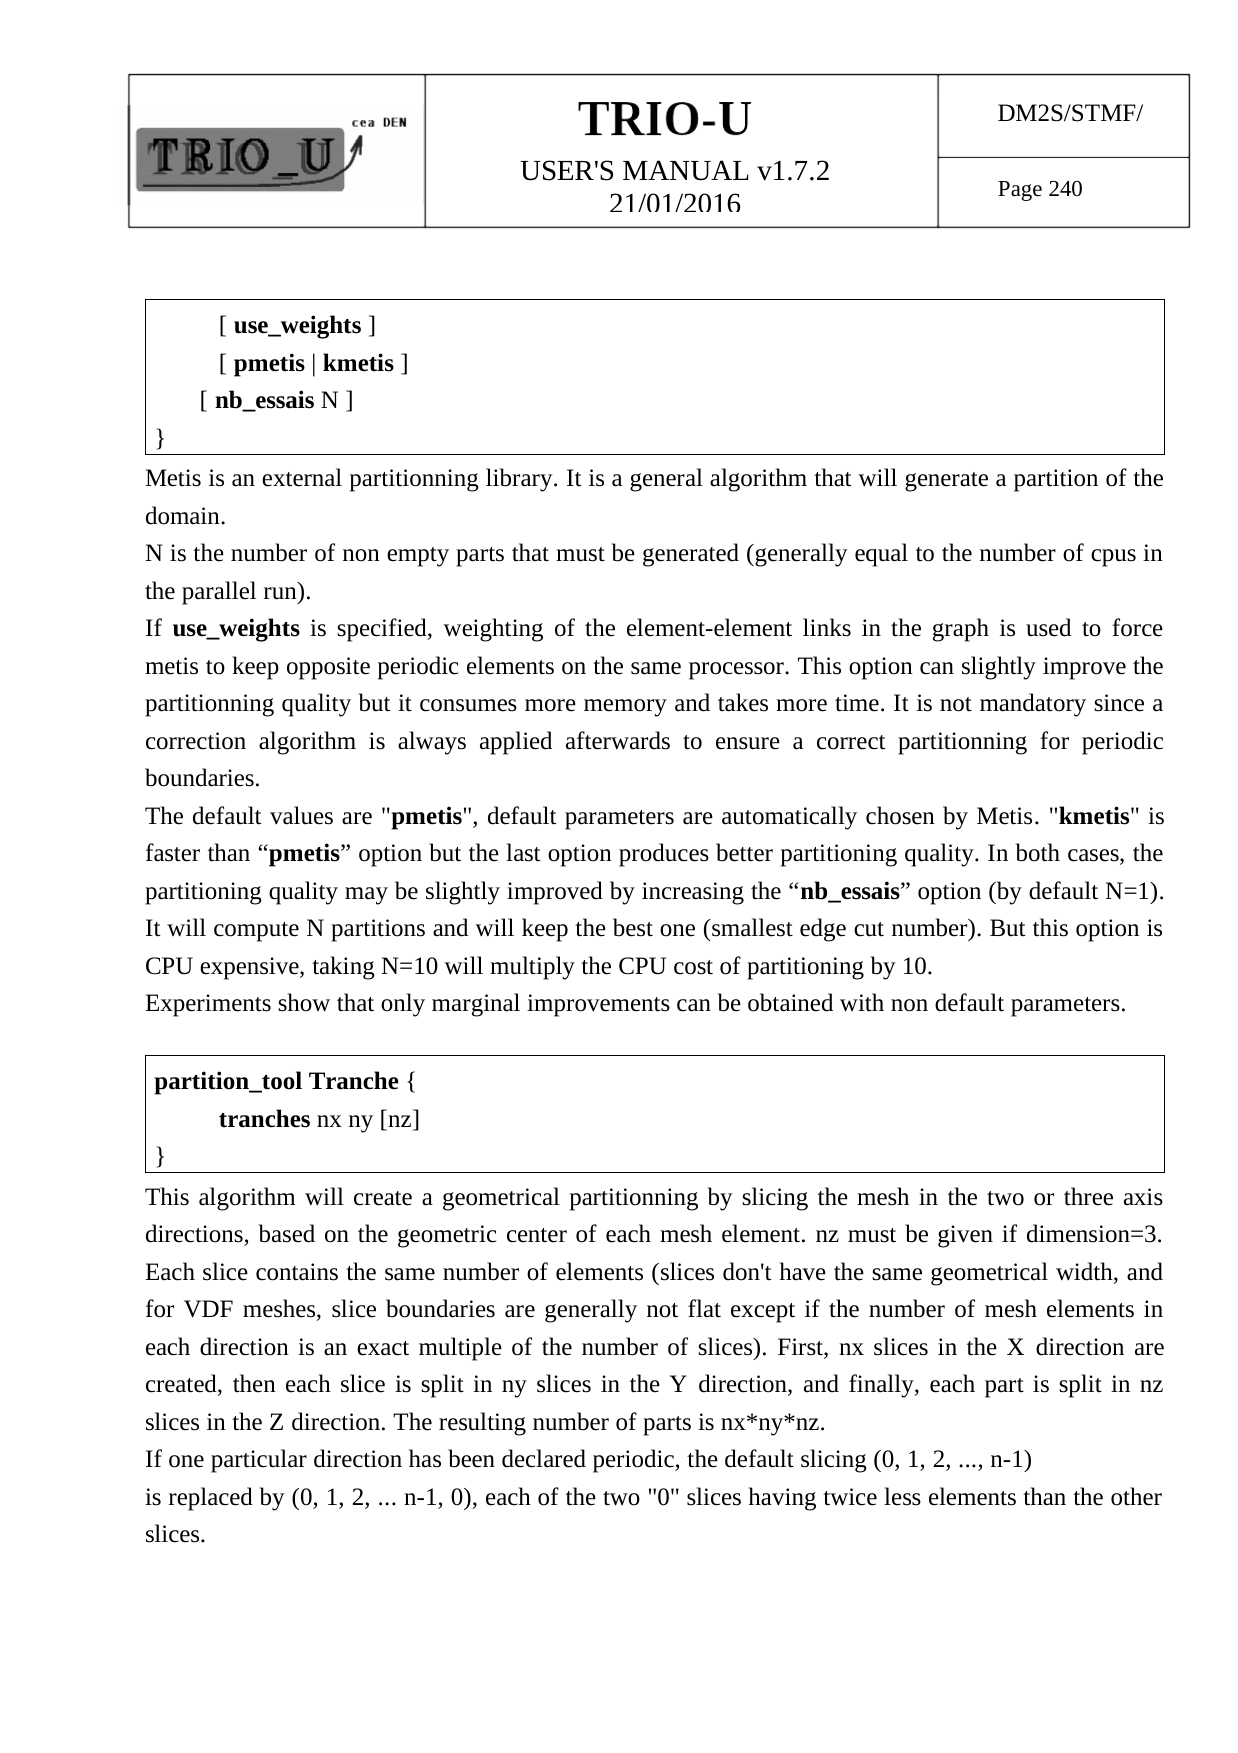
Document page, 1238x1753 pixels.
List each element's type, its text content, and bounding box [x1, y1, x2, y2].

text This algorithm will create a geometrical partitionning by slicing the mesh in the two or three axis directions, based on the geometric center of each mesh element. nz must be given if dimension=3. Each slice contains the same number of elements (slices don't have the same geometrical width, and for VDF meshes, slice boundaries are generally not flat except if the number of mesh elements in each direction is an exact multiple of the number of slices). First, nx slices in the X direction are created, then each slice is split in ny slices in the Y direction, and finally, each part is split in nz slices in the Z direction. The resulting number of parts is nx*ny*nz. [145, 1173, 1165, 1436]
text N is the number of non empty parts that must be generated (generally equal to the number of cpus in the parallel run). [145, 530, 1165, 605]
text tranches nx ny [nz] [146, 1092, 1164, 1130]
text is replaced by (0, 1, 2, ... n-1, 0), each of the two "0" slices having twice less elements than the other slices. [145, 1473, 1165, 1548]
text [ nb_essais N ] [146, 373, 1164, 411]
text [ use_weights ] [146, 300, 1164, 336]
text } [146, 1130, 1164, 1172]
text If use_weights is specified, weighting of the element-element links in the graph is used to force metis to keep opposite periodic elements on the same processor. This option can slightly improve the partitionning quality but it consumes more memory and takes more time. It is not mandatory since a correction algorithm is always applied afterwards to ensure a correct partitionning for periodic boundaries. [145, 605, 1165, 792]
text The default values are "pmetis", default parameters are automatically chosen by Metis. "kmetis" is faster than “pmetis” option but the last option produces better partitioning quality. In both cases, the partitioning quality may be slightly improved by increasing the “nb_essais” option (by default N=1). It will compute N partitions and will keep the best one (smallest edge cut number). But this option is CPU expensive, taking N=10 will multiply the CPU cost of partitioning by 10. [145, 792, 1165, 980]
text } [146, 411, 1164, 454]
text Metis is an external partitionning library. It is a general algorithm that will generate a partition of the domain. [145, 455, 1165, 530]
text partition_tool Tranche { [146, 1056, 1164, 1092]
text If one particular direction has been declared periodic, the default slicing (0, 1, 2, ..., n-1) [145, 1436, 1165, 1473]
text Experiments show that only marginal improvements can be obtained with non default parameters. [145, 980, 1165, 1017]
text [ pmetis | kmetis ] [146, 336, 1164, 373]
